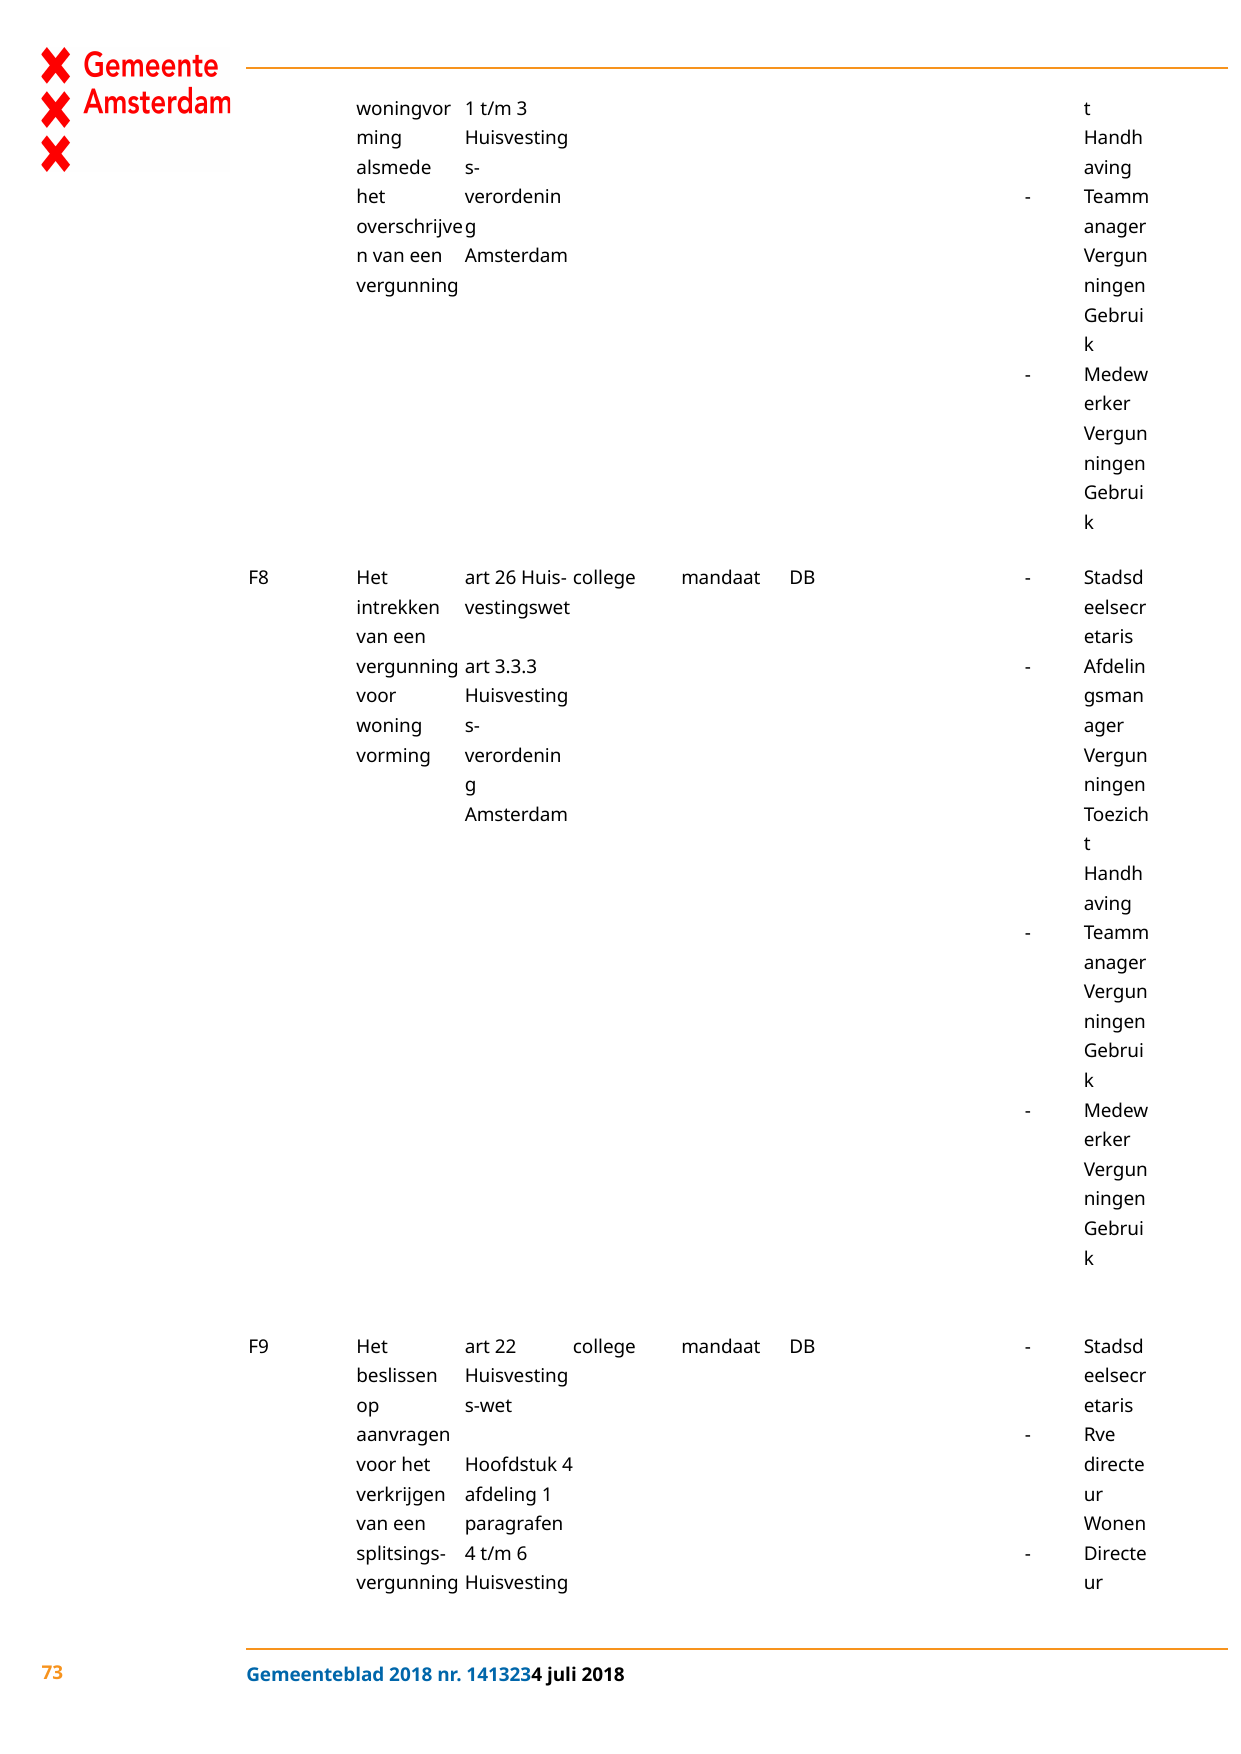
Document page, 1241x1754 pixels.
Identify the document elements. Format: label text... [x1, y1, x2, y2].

table_cell Stadsdeelsecretaris Afdelingsmanager Vergunningen Toezicht Handhaving Teammanager Vergunningen Gebruik Medewerker Vergunningen Gebruik [1025, 535, 1152, 1300]
table_cell college [573, 535, 681, 1300]
table_cell F8 [248, 535, 356, 1300]
table_header 1 t/m 3 Huisvestings-verordening Amsterdam [465, 95, 573, 535]
table_header DB [789, 1303, 897, 1595]
picture [41, 47, 231, 172]
table_cell [898, 535, 1024, 1300]
table_cell art 26 Huis-vestingswet art 3.3.3 Huisvestings-verordening Amsterdam [465, 535, 573, 1300]
table_header t Handhaving Teammanager Vergunningen Gebruik Medewerker Vergunningen Gebruik [1025, 95, 1152, 535]
table_header college [573, 1303, 681, 1595]
table_cell DB [789, 535, 897, 1300]
table_header Stadsdeelsecretaris Rve directeur Wonen Directeur [1025, 1303, 1152, 1595]
table_header mandaat [681, 1303, 789, 1595]
table_header Het beslissen op aanvragen voor het verkrijgen van een splitsings-vergunning [356, 1303, 464, 1595]
table_header [248, 95, 356, 535]
table_header F9 [248, 1303, 356, 1595]
table_header [789, 95, 897, 535]
table_header [898, 1303, 1024, 1595]
table_cell mandaat [681, 535, 789, 1300]
table_header [681, 95, 789, 535]
table_header [573, 95, 681, 535]
table_header art 22 Huisvestings-wet Hoofdstuk 4 afdeling 1 paragrafen 4 t/m 6 Huisvesting [465, 1303, 573, 1595]
table_cell Het intrekken van een vergunning voor woning vorming [356, 535, 464, 1300]
table_header woningvorming alsmede het overschrijven van een vergunning [356, 95, 464, 535]
table_header [898, 95, 1024, 535]
